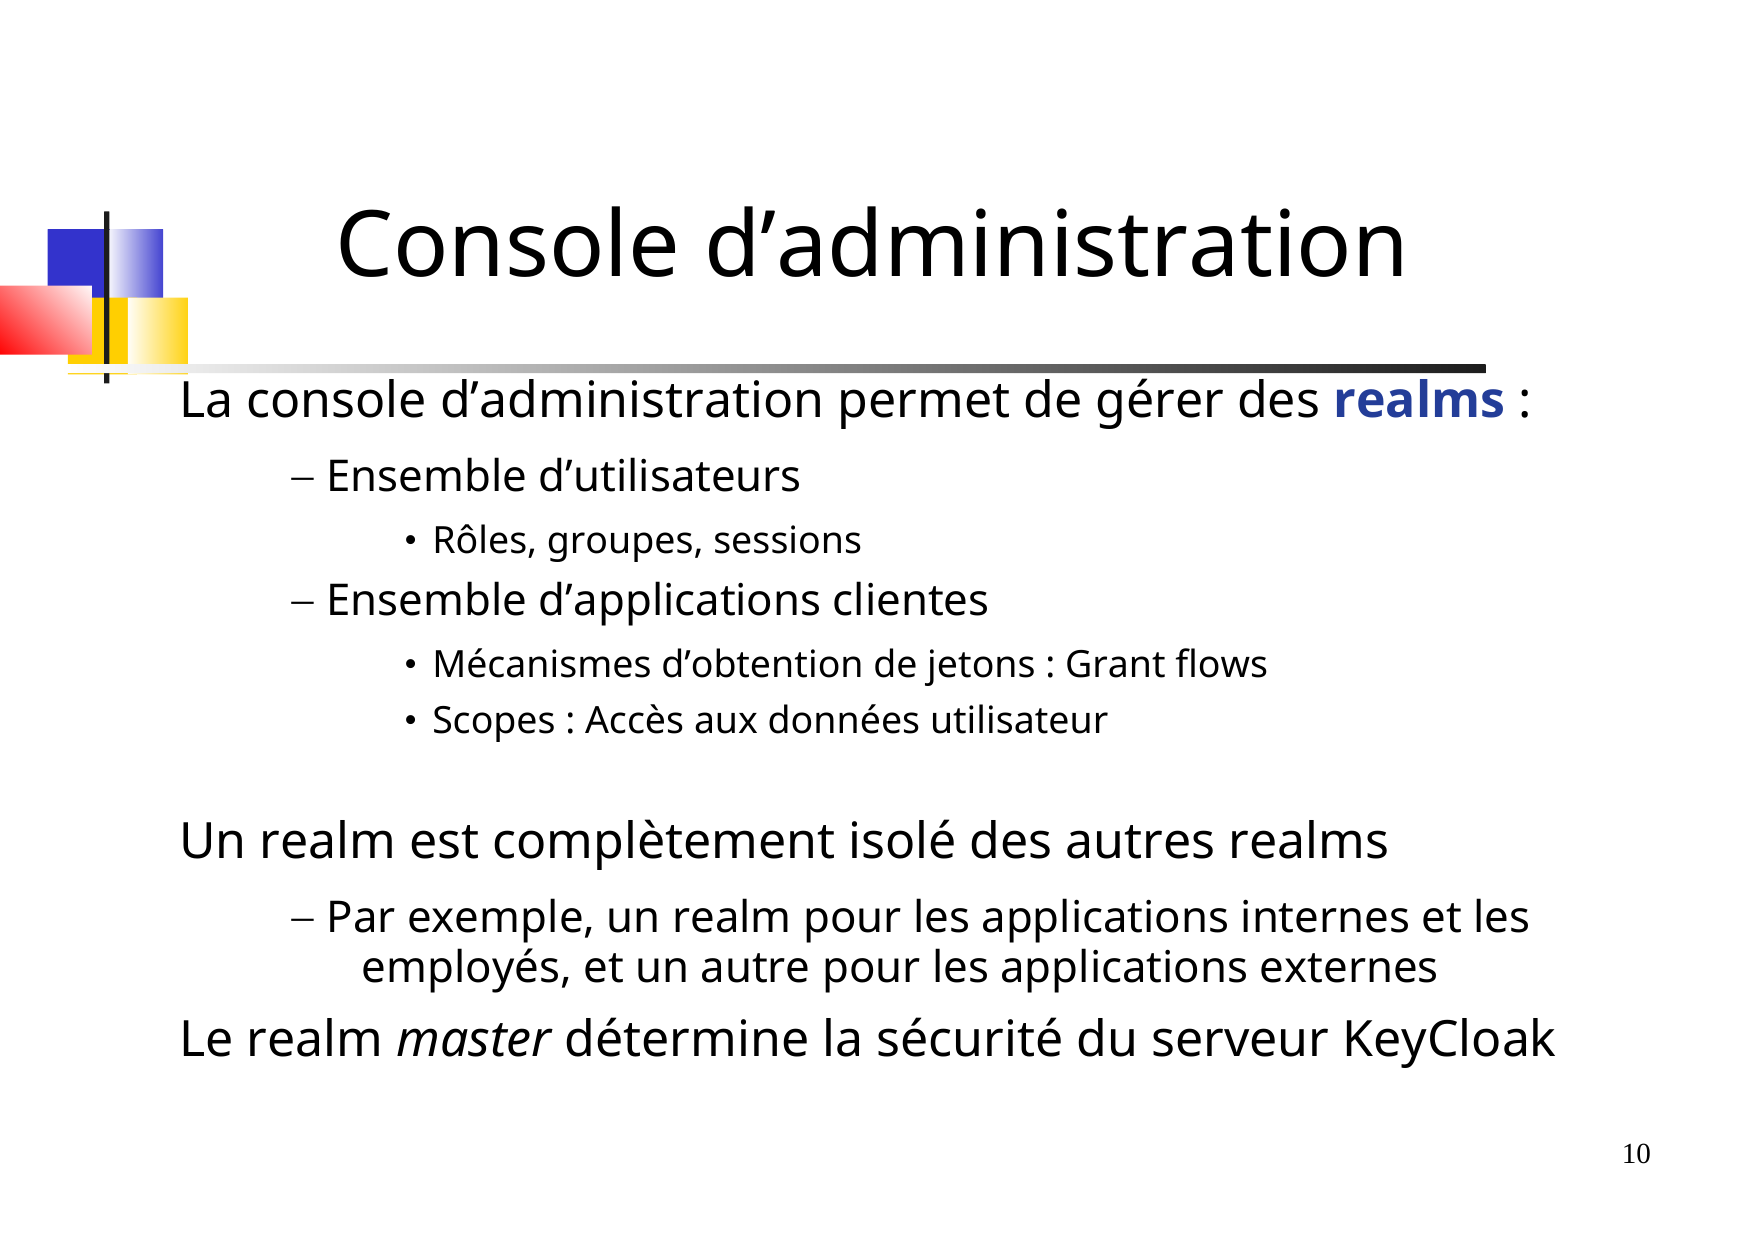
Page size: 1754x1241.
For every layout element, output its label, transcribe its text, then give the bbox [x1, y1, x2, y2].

title Console d’administration [179, 139, 1567, 351]
list La console d’administration permet de gérer des realms : Ensemble d’utilisateurs Rôles, groupes, sessions Ensemble d’applications clientes Mécanismes d’obtention de jetons : Grant flows Scopes : Accès aux données utilisateur Un realm est complètement isolé des autres realms Par exemple, un realm pour les applications internes et les employés, et un autre pour les applications externes Le realm master détermine la sécurité du serveur KeyCloak [179, 371, 1567, 1091]
